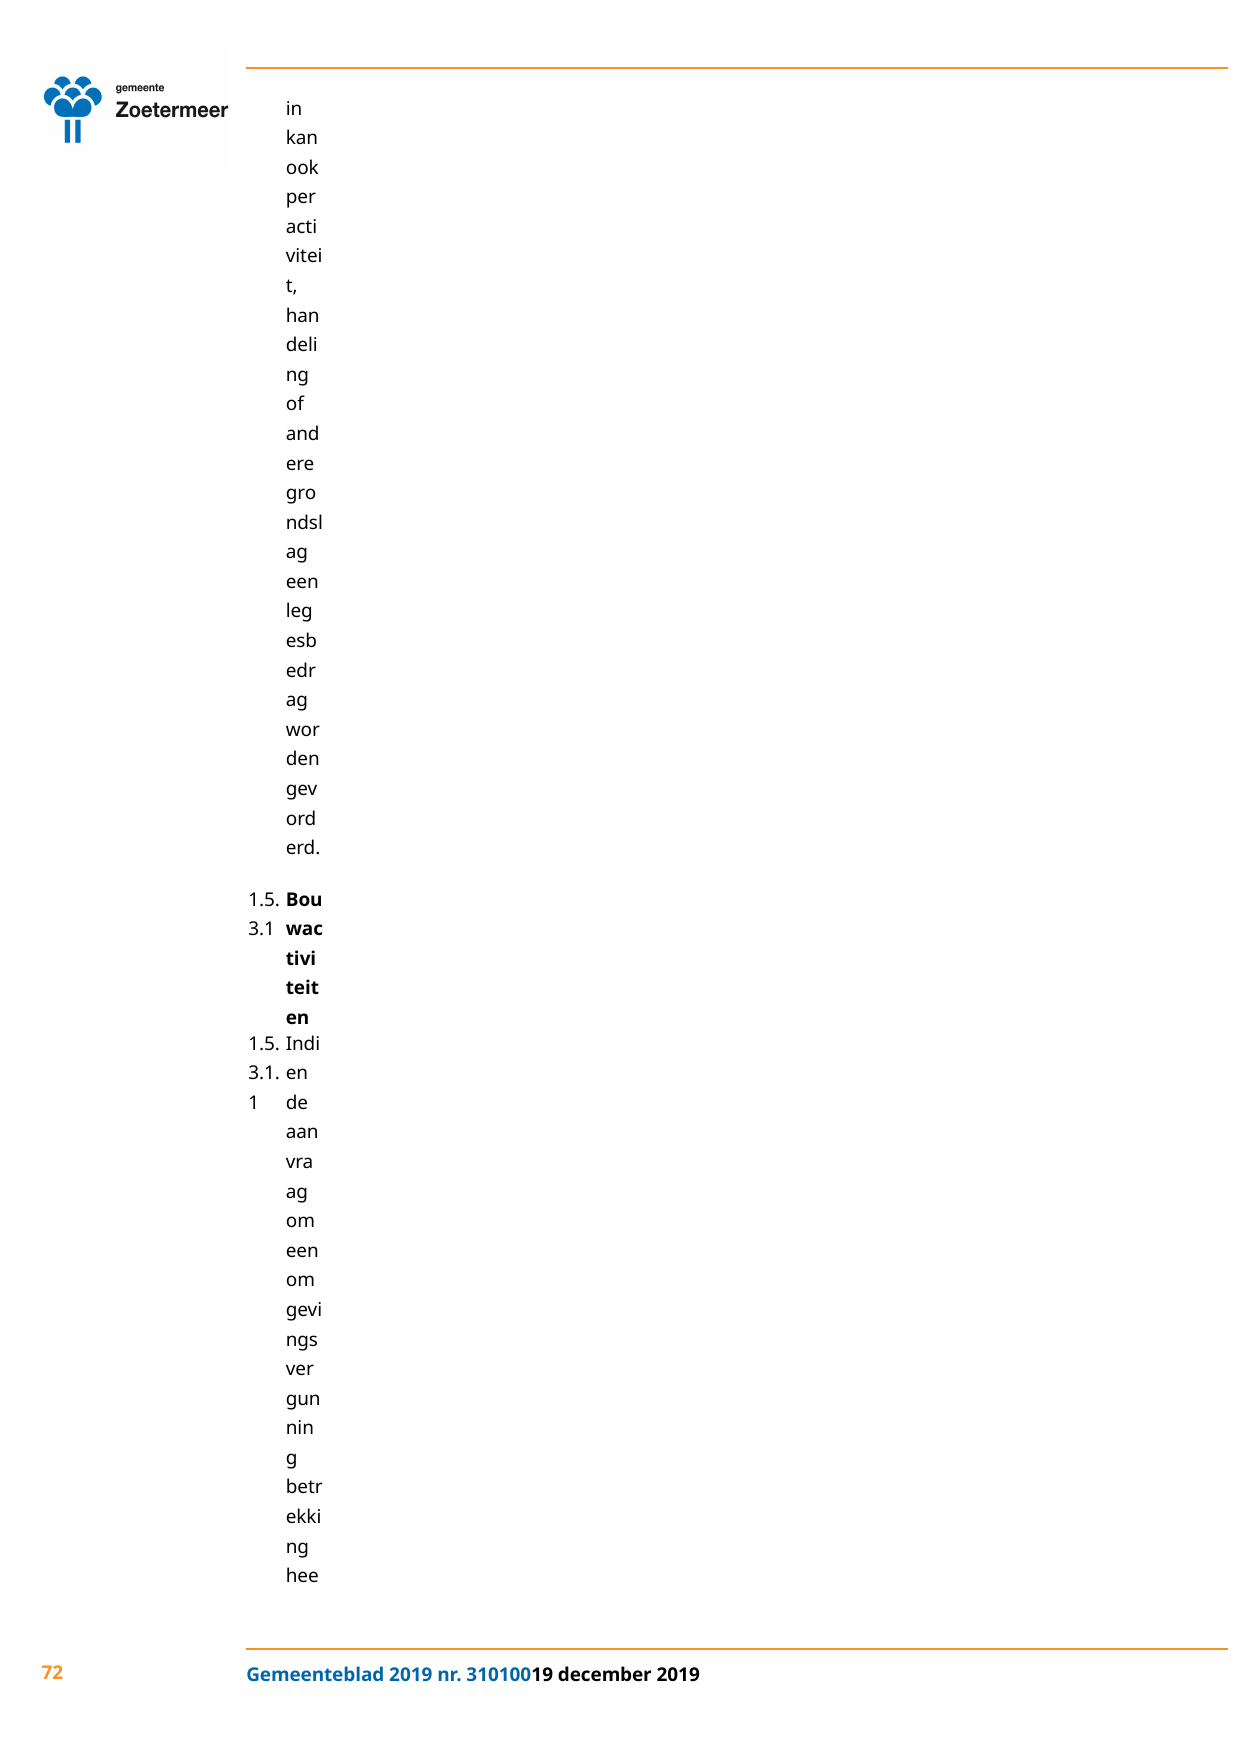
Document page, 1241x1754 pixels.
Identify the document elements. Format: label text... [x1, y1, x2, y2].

table_cell [361, 860, 398, 886]
table_cell 1.5.3.1.1 [248, 1030, 286, 1588]
table_cell [323, 886, 361, 1030]
table_cell 1.5.3.1 [248, 886, 286, 1030]
table_cell [361, 95, 398, 860]
picture [41, 47, 231, 172]
table_cell [286, 860, 323, 886]
table_cell Indien de aanvraag om een omgevingsvergunning betrekking hee [286, 1030, 323, 1588]
table_cell [361, 1030, 398, 1588]
table_cell [248, 95, 286, 860]
table_cell [323, 1030, 361, 1588]
table_cell [248, 860, 286, 886]
table_cell Bouwactiviteiten [286, 886, 323, 1030]
table_cell in kan ook per activiteit, handeling of andere grondslag een legesbedrag worden gevorderd. [286, 95, 323, 860]
table_cell [361, 886, 398, 1030]
table_cell [323, 860, 361, 886]
table_cell [323, 95, 361, 860]
